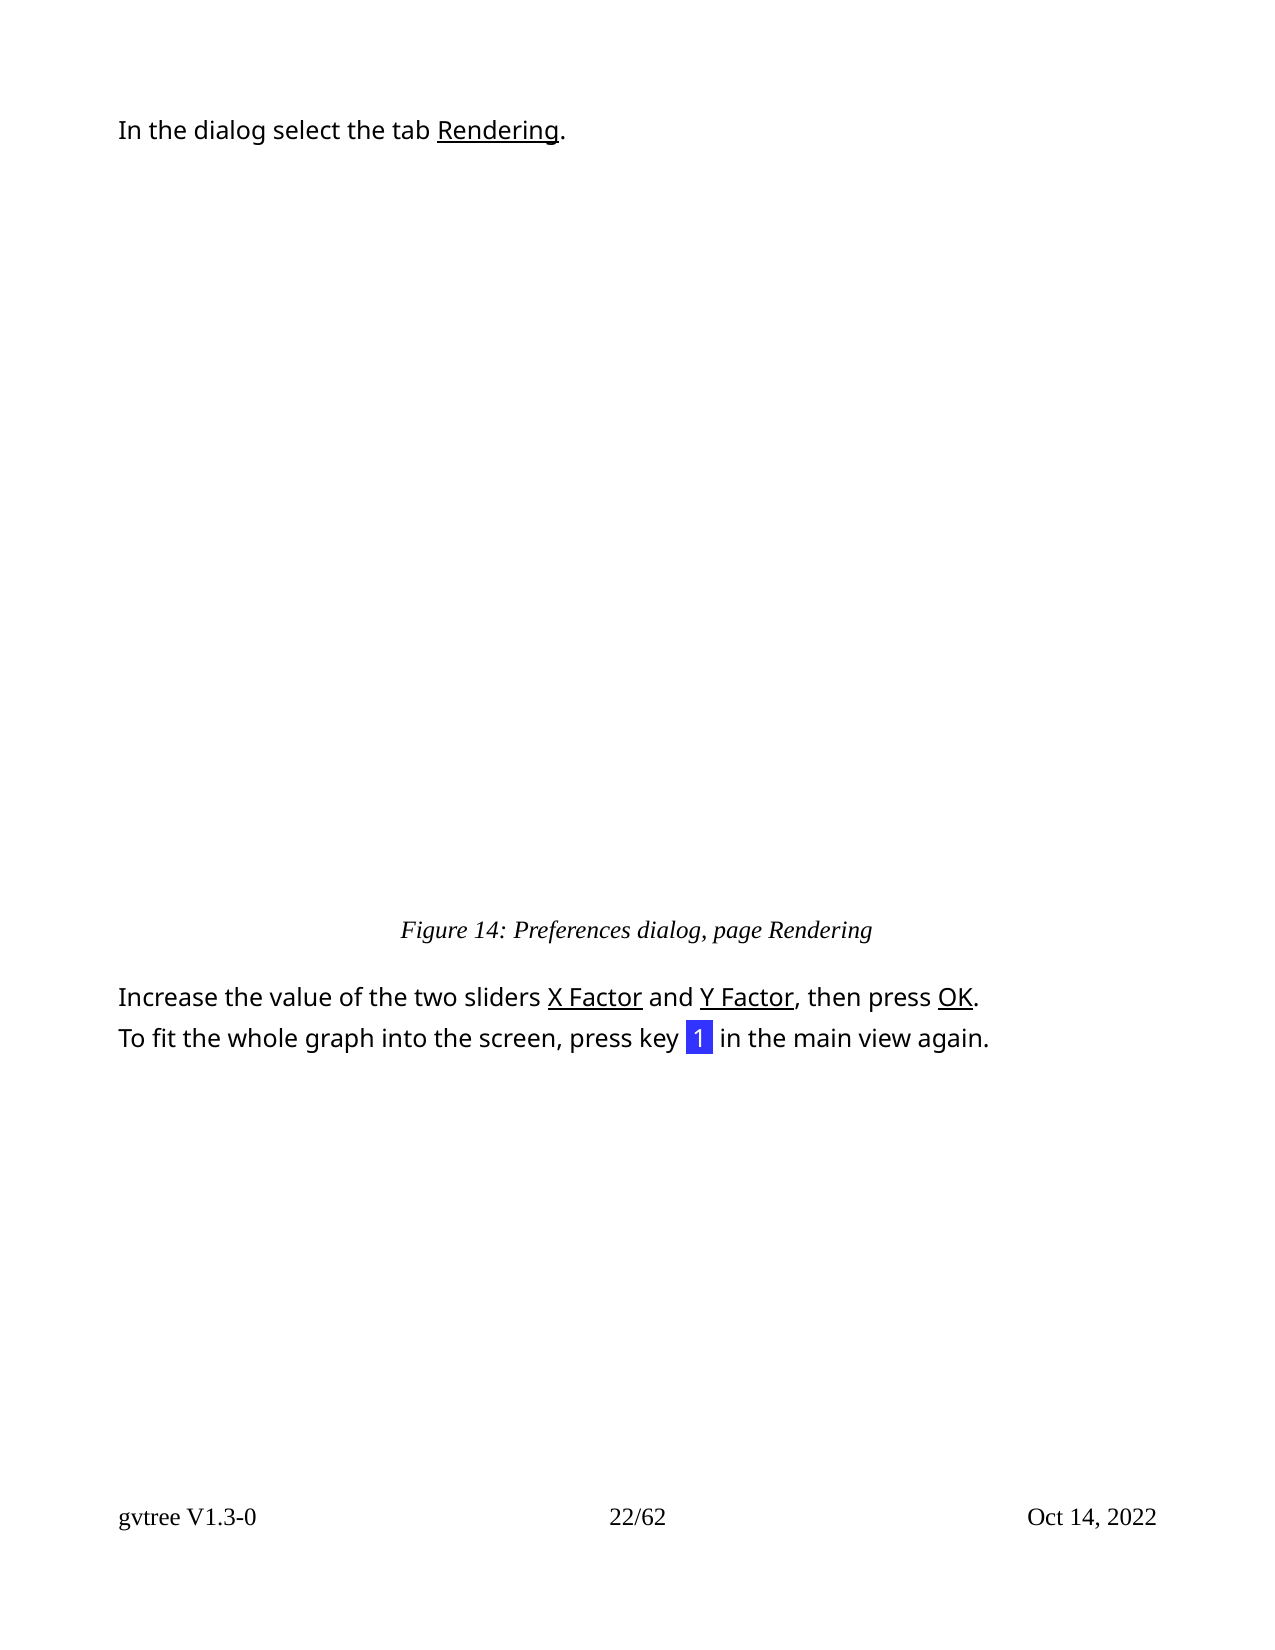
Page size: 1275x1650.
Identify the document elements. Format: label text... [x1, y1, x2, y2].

text Increase the value of the two sliders X Factor and Y Factor, then press OK. [118, 985, 1157, 1011]
text Figure 14: Preferences dialog, page Rendering [118, 172, 1157, 944]
text In the dialog select the tab Rendering. [118, 118, 1157, 144]
text To fit the whole graph into the screen, press key 1 in the main view again. [118, 1026, 1157, 1052]
